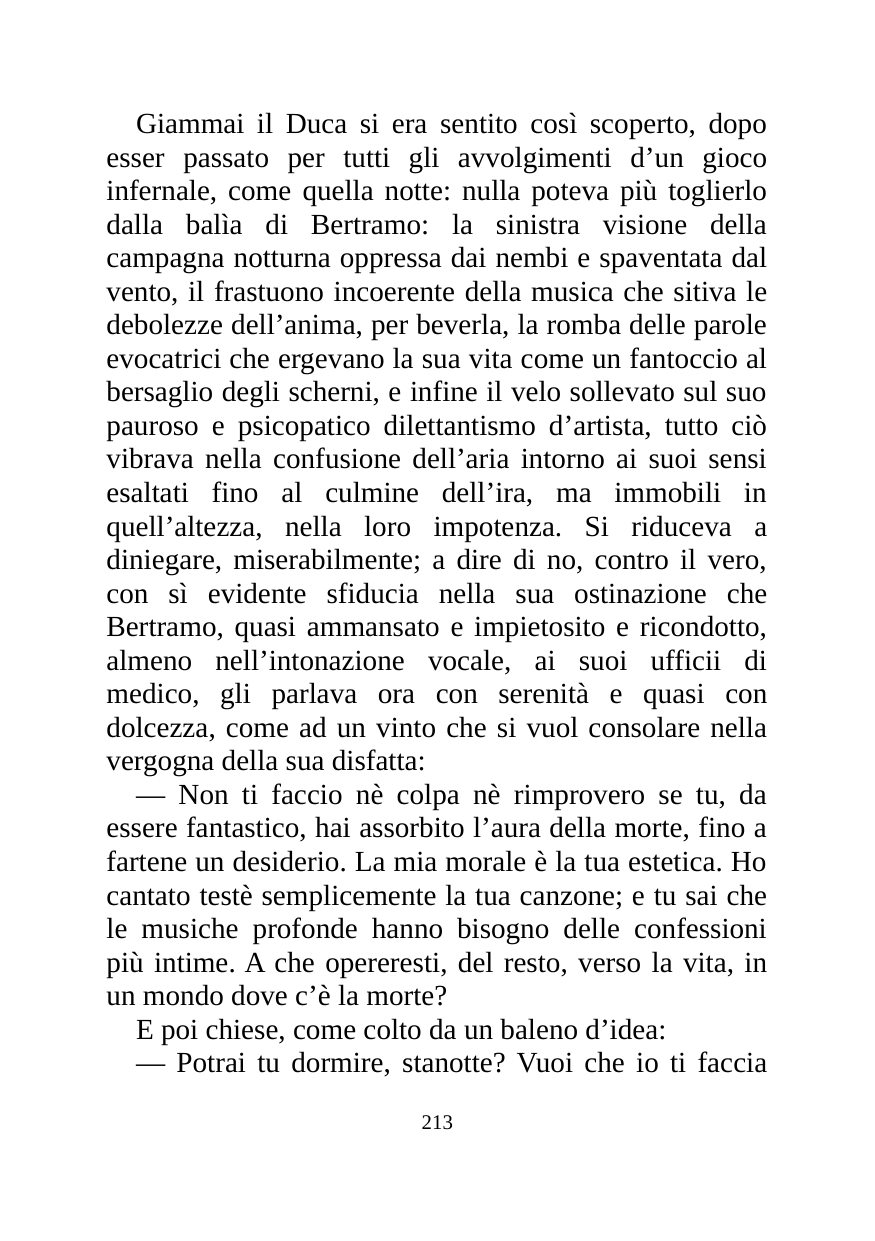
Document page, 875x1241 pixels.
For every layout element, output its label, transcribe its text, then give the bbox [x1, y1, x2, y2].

text E poi chiese, come colto da un baleno d’idea: [106, 1012, 768, 1045]
text Giammai il Duca si era sentito così scoperto, dopo esser passato per tutti gli avvolgimenti d’un gioco infernale, come quella notte: nulla poteva più toglierlo dalla balìa di Bertramo: la sinistra visione della campagna notturna oppressa dai nembi e spaventata dal vento, il frastuono incoerente della musica che sitiva le debolezze dell’anima, per beverla, la romba delle parole evocatrici che ergevano la sua vita come un fantoccio al bersaglio degli scherni, e infine il velo sollevato sul suo pauroso e psicopatico dilettantismo d’artista, tutto ciò vibrava nella confusione dell’aria intorno ai suoi sensi esaltati fino al culmine dell’ira, ma immobili in quell’altezza, nella loro impotenza. Si riduceva a diniegare, miserabilmente; a dire di no, contro il vero, con sì evidente sfiducia nella sua ostinazione che Bertramo, quasi ammansato e impietosito e ricondotto, almeno nell’intonazione vocale, ai suoi ufficii di medico, gli parlava ora con serenità e quasi con dolcezza, come ad un vinto che si vuol consolare nella vergogna della sua disfatta: [106, 106, 768, 777]
text — Potrai tu dormire, stanotte? Vuoi che io ti faccia [106, 1045, 768, 1079]
text — Non ti faccio nè colpa nè rimprovero se tu, da essere fantastico, hai assorbito l’aura della morte, fino a fartene un desiderio. La mia morale è la tua estetica. Ho cantato testè semplicemente la tua canzone; e tu sai che le musiche profonde hanno bisogno delle confessioni più intime. A che opereresti, del resto, verso la vita, in un mondo dove c’è la morte? [106, 777, 768, 1012]
